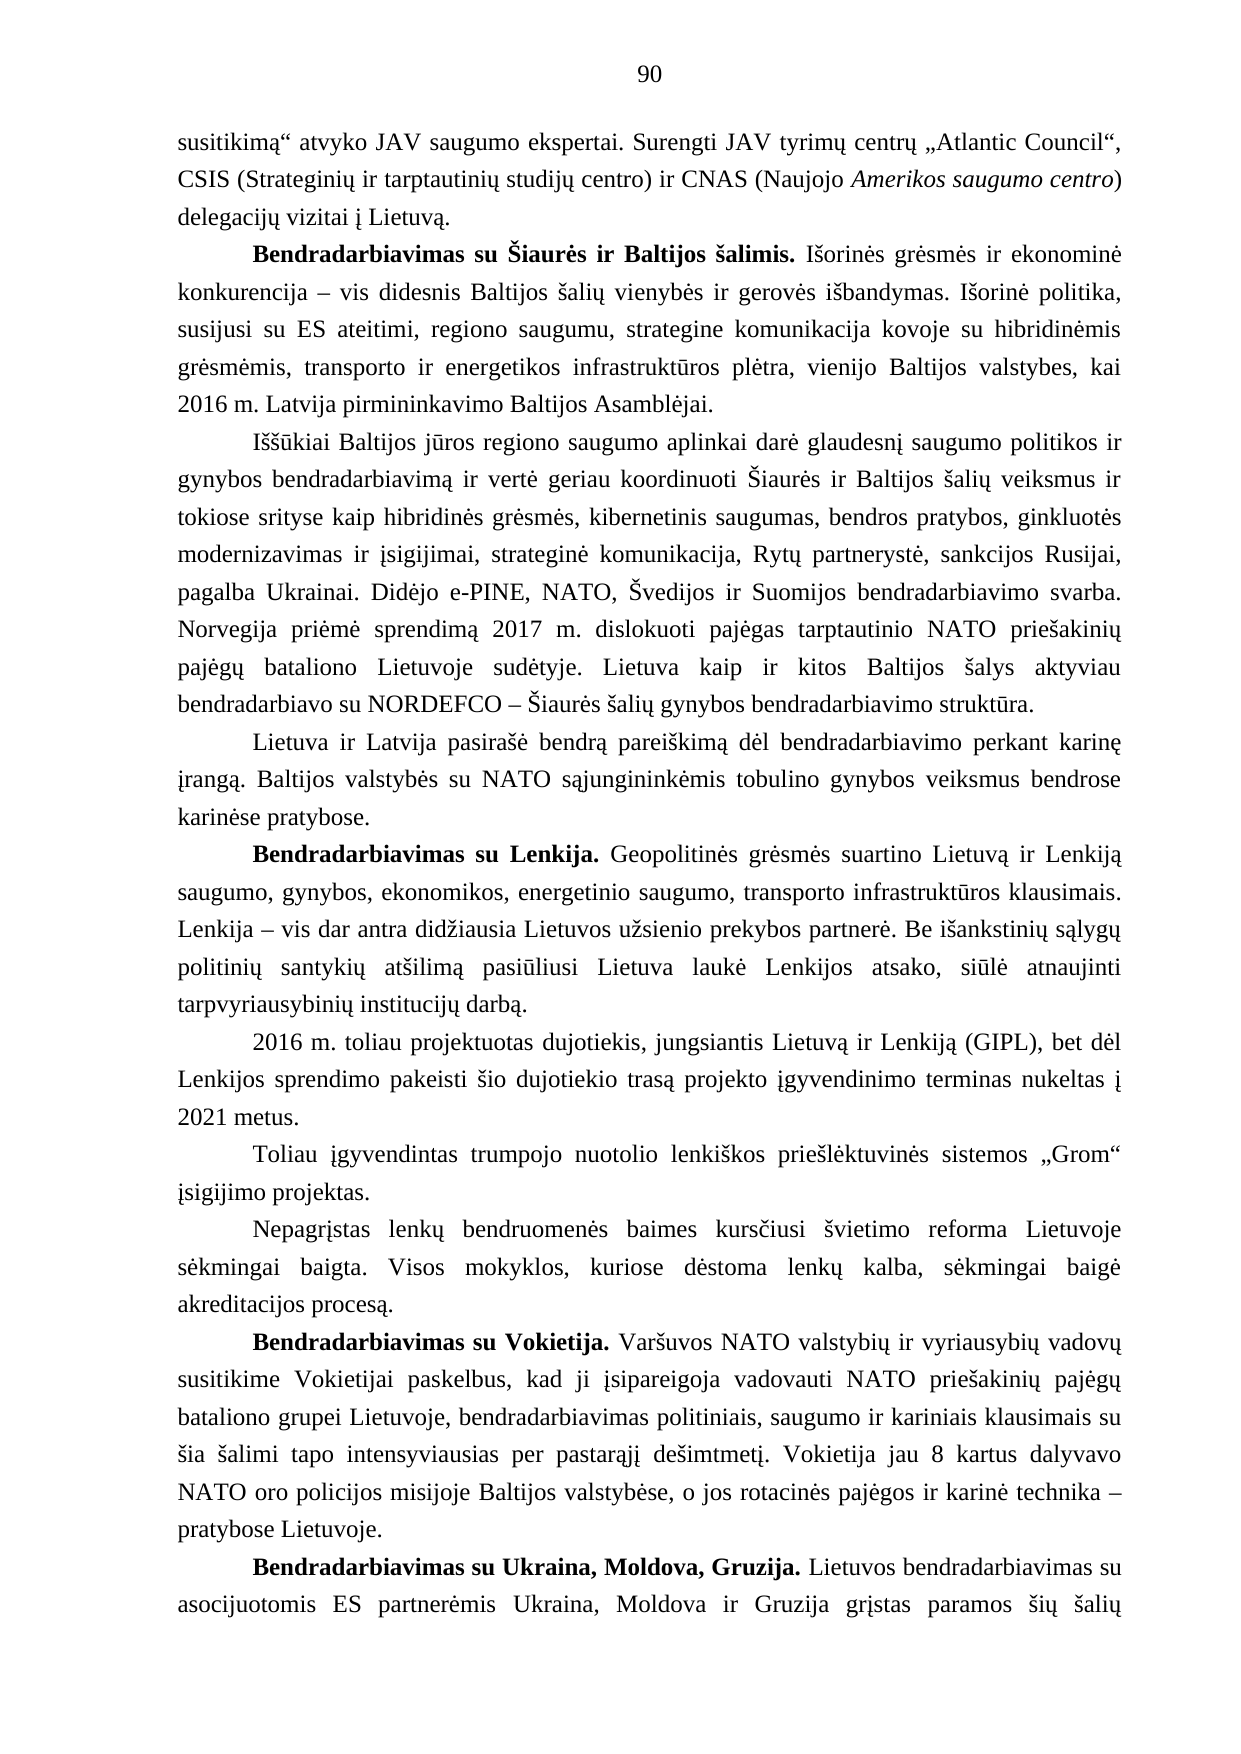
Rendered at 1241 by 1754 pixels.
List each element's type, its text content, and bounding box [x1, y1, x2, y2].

text Lietuva ir Latvija pasirašė bendrą pareiškimą dėl bendradarbiavimo perkant karinę įrangą. Baltijos valstybės su NATO sąjungininkėmis tobulino gynybos veiksmus bendrose karinėse pratybose. [177, 718, 1122, 831]
text Iššūkiai Baltijos jūros regiono saugumo aplinkai darė glaudesnį saugumo politikos ir gynybos bendradarbiavimą ir vertė geriau koordinuoti Šiaurės ir Baltijos šalių veiksmus ir tokiose srityse kaip hibridinės grėsmės, kibernetinis saugumas, bendros pratybos, ginkluotės modernizavimas ir įsigijimai, strateginė komunikacija, Rytų partnerystė, sankcijos Rusijai, pagalba Ukrainai. Didėjo e-PINE, NATO, Švedijos ir Suomijos bendradarbiavimo svarba. Norvegija priėmė sprendimą 2017 m. dislokuoti pajėgas tarptautinio NATO priešakinių pajėgų bataliono Lietuvoje sudėtyje. Lietuva kaip ir kitos Baltijos šalys aktyviau bendradarbiavo su NORDEFCO – Šiaurės šalių gynybos bendradarbiavimo struktūra. [177, 418, 1122, 718]
text 2016 m. toliau projektuotas dujotiekis, jungsiantis Lietuvą ir Lenkiją (GIPL), bet dėl Lenkijos sprendimo pakeisti šio dujotiekio trasą projekto įgyvendinimo terminas nukeltas į 2021 metus. [177, 1018, 1122, 1131]
text Bendradarbiavimas su Ukraina, Moldova, Gruzija. Lietuvos bendradarbiavimas su asocijuotomis ES partnerėmis Ukraina, Moldova ir Gruzija grįstas paramos šių šalių [177, 1543, 1122, 1618]
text Nepagrįstas lenkų bendruomenės baimes kursčiusi švietimo reforma Lietuvoje sėkmingai baigta. Visos mokyklos, kuriose dėstoma lenkų kalba, sėkmingai baigė akreditacijos procesą. [177, 1206, 1122, 1318]
text Bendradarbiavimas su Šiaurės ir Baltijos šalimis. Išorinės grėsmės ir ekonominė konkurencija – vis didesnis Baltijos šalių vienybės ir gerovės išbandymas. Išorinė politika, susijusi su ES ateitimi, regiono saugumu, strategine komunikacija kovoje su hibridinėmis grėsmėmis, transporto ir energetikos infrastruktūros plėtra, vienijo Baltijos valstybes, kai 2016 m. Latvija pirmininkavimo Baltijos Asamblėjai. [177, 231, 1122, 418]
text susitikimą“ atvyko JAV saugumo ekspertai. Surengti JAV tyrimų centrų „Atlantic Council“, CSIS (Strateginių ir tarptautinių studijų centro) ir CNAS (Naujojo Amerikos saugumo centro) delegacijų vizitai į Lietuvą. [177, 118, 1122, 231]
text Toliau įgyvendintas trumpojo nuotolio lenkiškos priešlėktuvinės sistemos „Grom“ įsigijimo projektas. [177, 1131, 1122, 1206]
text Bendradarbiavimas su Lenkija. Geopolitinės grėsmės suartino Lietuvą ir Lenkiją saugumo, gynybos, ekonomikos, energetinio saugumo, transporto infrastruktūros klausimais. Lenkija – vis dar antra didžiausia Lietuvos užsienio prekybos partnerė. Be išankstinių sąlygų politinių santykių atšilimą pasiūliusi Lietuva laukė Lenkijos atsako, siūlė atnaujinti tarpvyriausybinių institucijų darbą. [177, 831, 1122, 1018]
text Bendradarbiavimas su Vokietija. Varšuvos NATO valstybių ir vyriausybių vadovų susitikime Vokietijai paskelbus, kad ji įsipareigoja vadovauti NATO priešakinių pajėgų bataliono grupei Lietuvoje, bendradarbiavimas politiniais, saugumo ir kariniais klausimais su šia šalimi tapo intensyviausias per pastarąjį dešimtmetį. Vokietija jau 8 kartus dalyvavo NATO oro policijos misijoje Baltijos valstybėse, o jos rotacinės pajėgos ir karinė technika – pratybose Lietuvoje. [177, 1318, 1122, 1543]
